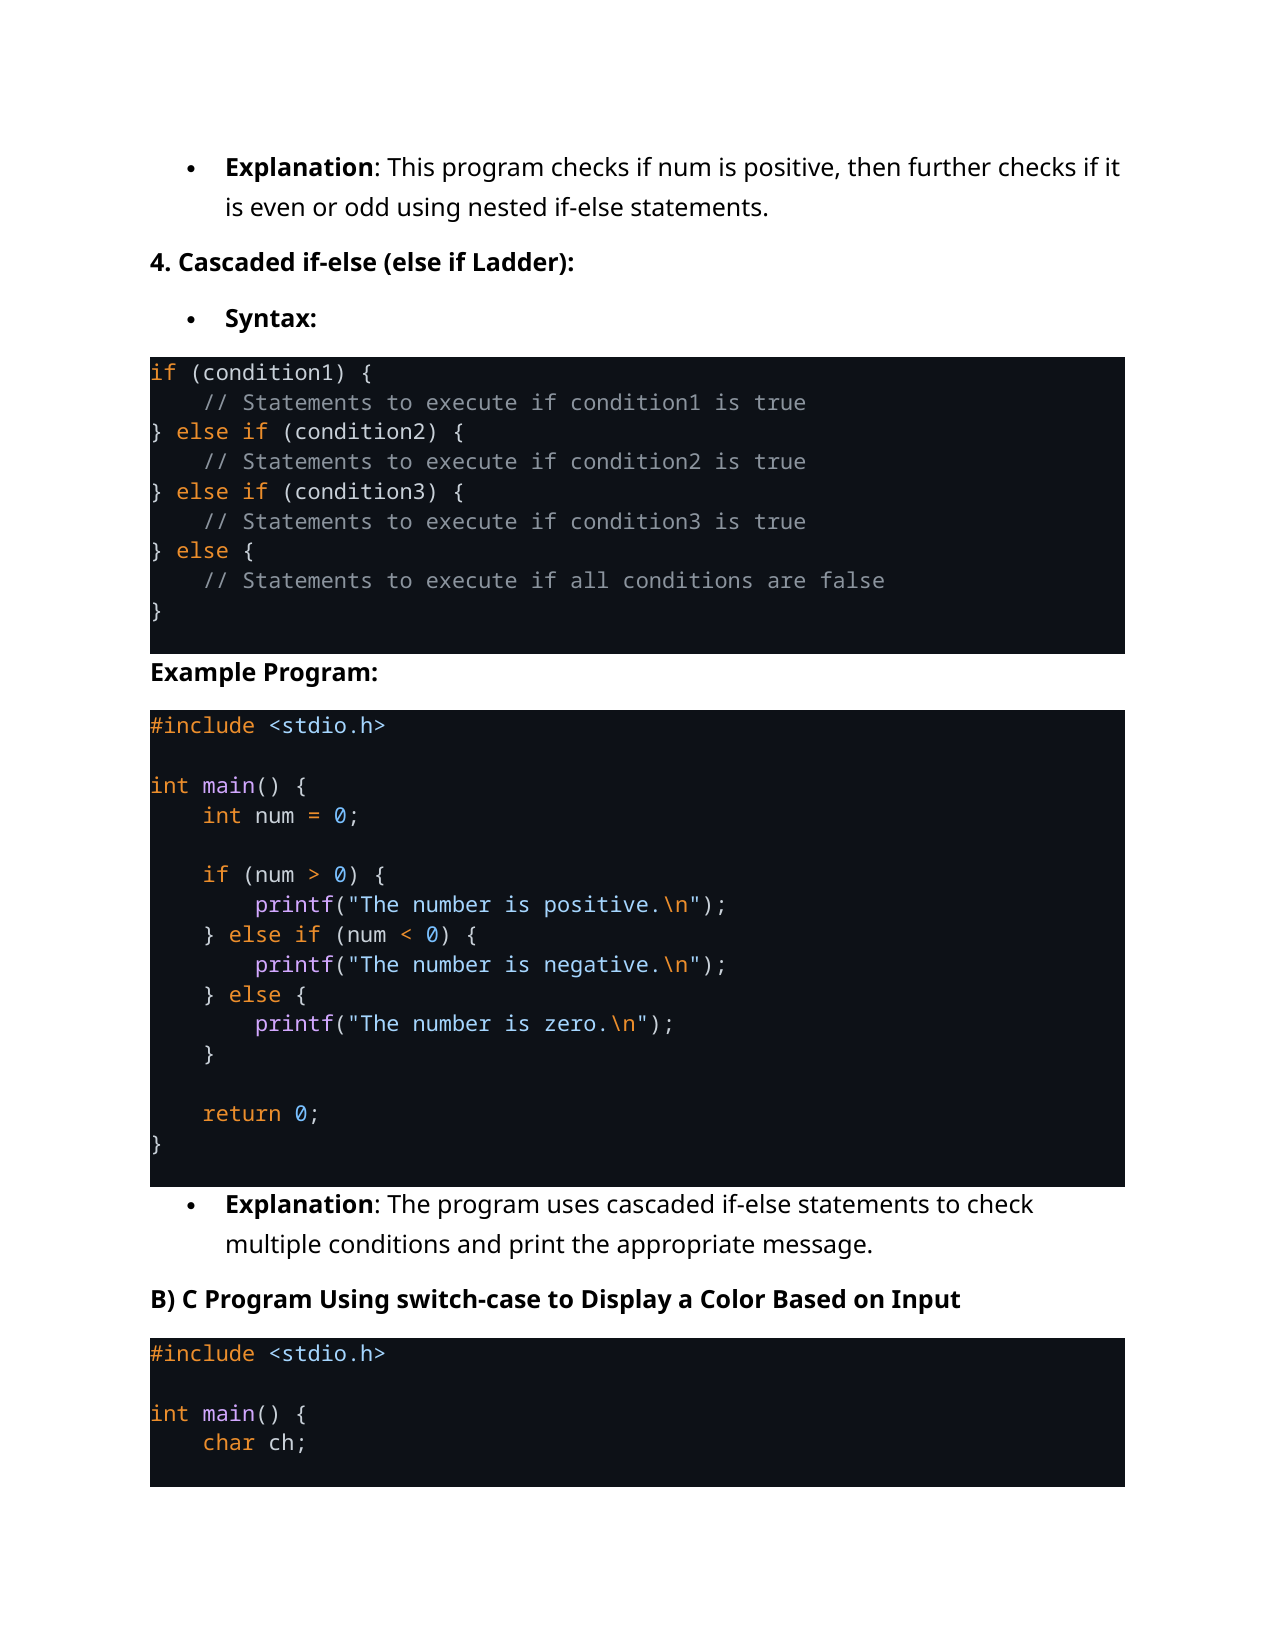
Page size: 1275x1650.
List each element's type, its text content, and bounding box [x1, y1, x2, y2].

text int num = 0; [150, 800, 1125, 829]
text // Statements to execute if condition1 is true [150, 386, 1125, 416]
list Explanation: The program uses cascaded if-else statements to check multiple conditions and print the appropriate message. [187, 1187, 1125, 1260]
text // Statements to execute if all conditions are false [150, 565, 1125, 595]
text 4. Cascaded if-else (else if Ladder): [150, 245, 1125, 279]
text } else { [150, 535, 1125, 565]
text if (condition1) { [150, 357, 1125, 386]
text int main() { [150, 770, 1125, 800]
text char ch; [150, 1427, 1125, 1457]
text // Statements to execute if condition2 is true [150, 446, 1125, 476]
text } [150, 595, 1125, 625]
text return 0; [150, 1098, 1125, 1127]
text printf("The number is zero.\n"); [150, 1008, 1125, 1038]
text } else if (condition2) { [150, 416, 1125, 446]
text B) C Program Using switch-case to Display a Color Based on Input [150, 1282, 1125, 1316]
text } [150, 1038, 1125, 1068]
text #include <stdio.h> [150, 1338, 1125, 1368]
text // Statements to execute if condition3 is true [150, 506, 1125, 535]
list Explanation: This program checks if num is positive, then further checks if it is even or odd using nested if-else statements. [187, 150, 1125, 223]
text int main() { [150, 1397, 1125, 1427]
text } else if (condition3) { [150, 476, 1125, 506]
text Example Program: [150, 654, 1125, 689]
text } else if (num < 0) { [150, 919, 1125, 949]
list Syntax: [187, 301, 1125, 335]
text #include <stdio.h> [150, 710, 1125, 740]
text printf("The number is positive.\n"); [150, 889, 1125, 919]
text } [150, 1127, 1125, 1157]
text if (num > 0) { [150, 859, 1125, 889]
text printf("The number is negative.\n"); [150, 949, 1125, 978]
text } else { [150, 978, 1125, 1008]
